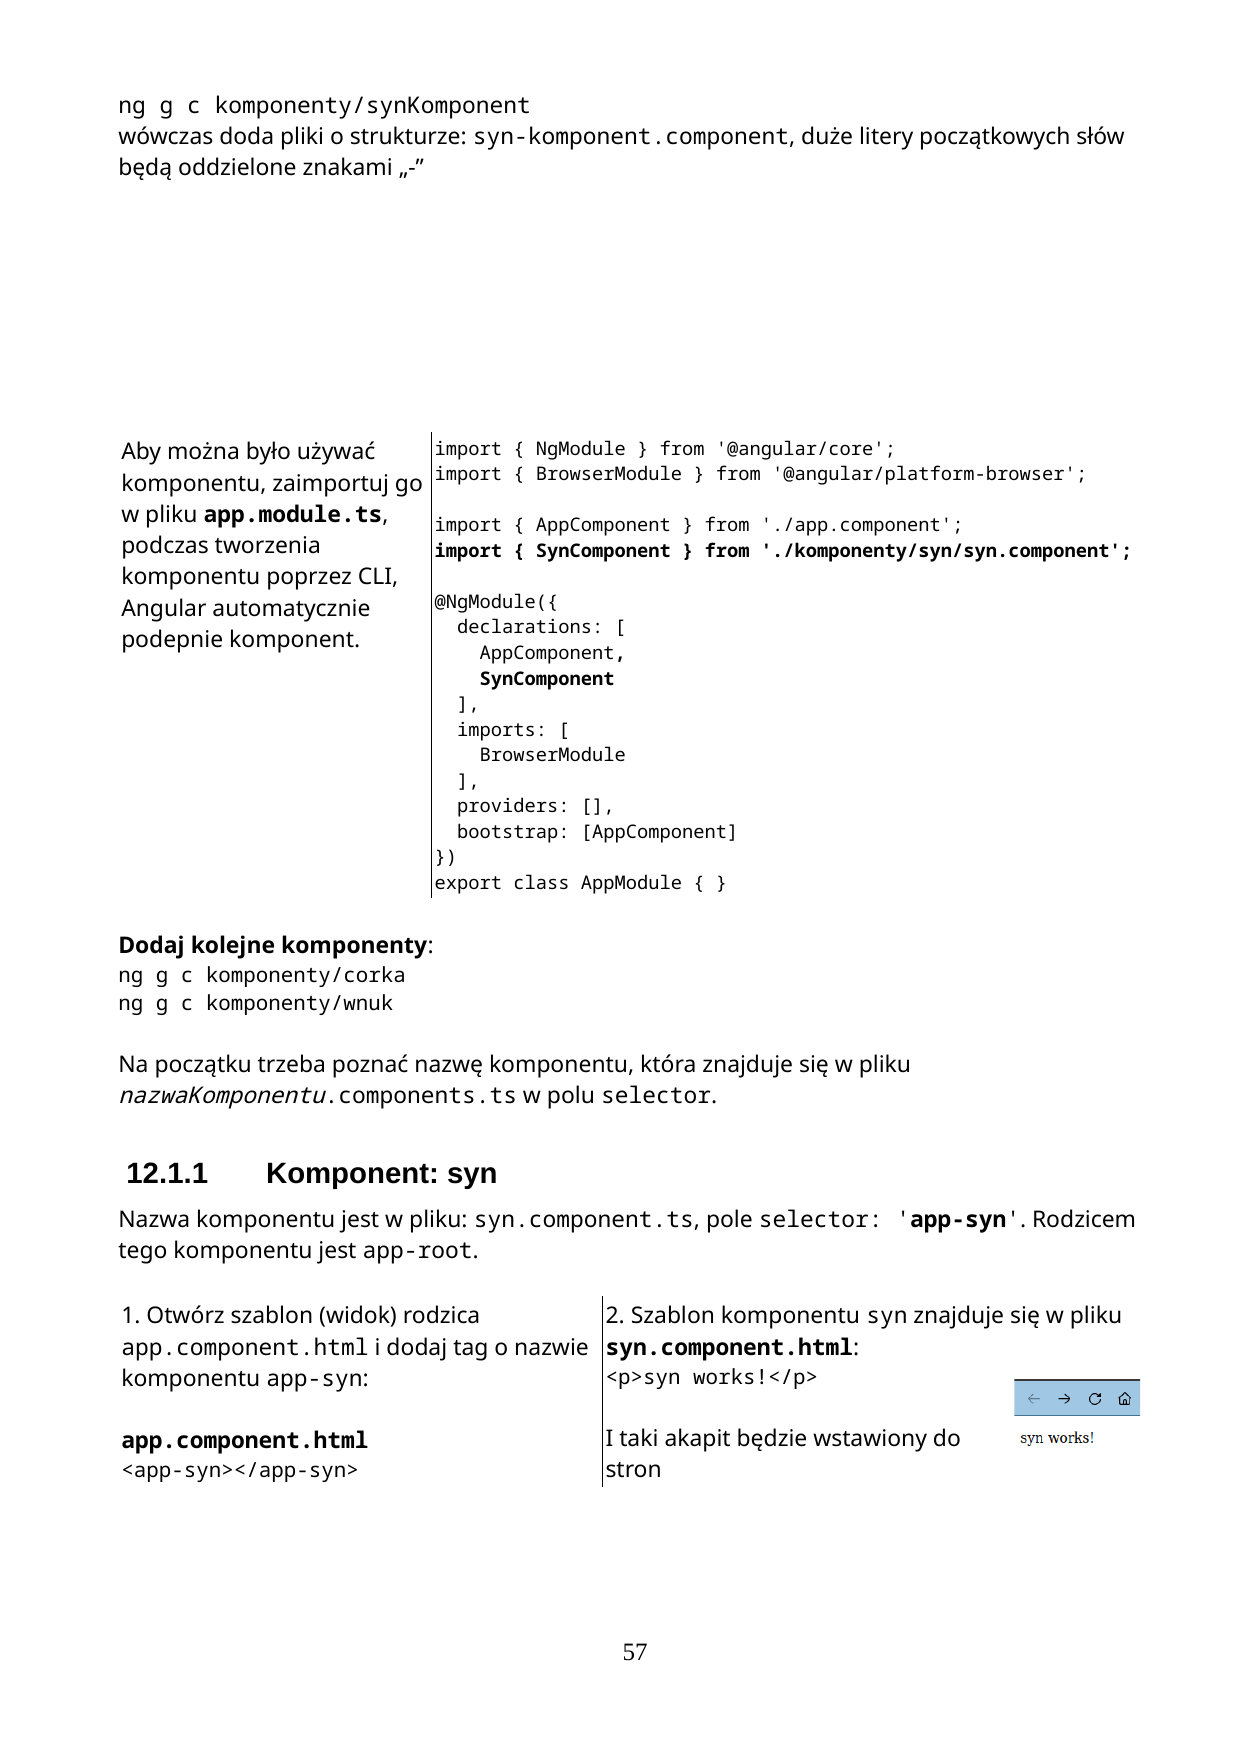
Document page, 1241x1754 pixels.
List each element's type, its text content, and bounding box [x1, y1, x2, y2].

text ng g c komponenty/synKomponent [118, 88, 1152, 120]
text Dodaj kolejne komponenty: [118, 929, 1152, 960]
text ng g c komponenty/wnuk [118, 988, 1152, 1017]
text wówczas doda pliki o strukturze: syn-komponent.component, duże litery początkowych słów będą oddzielone znakami „-” [118, 120, 1152, 182]
subtitle Komponent: syn [118, 1156, 1152, 1190]
text Nazwa komponentu jest w pliku: syn.component.ts, pole selector: 'app-syn'. Rodzicem tego komponentu jest app-root. [118, 1203, 1152, 1265]
text ng g c komponenty/corka [118, 960, 1152, 988]
table_header Aby można było używać komponentu, zaimportuj go w pliku app.module.ts, podczas tworzenia komponentu poprzez CLI, Angular automatycznie podepnie komponent. [118, 432, 431, 897]
table_header 2. Szablon komponentu syn znajduje się w pliku syn.component.html: <p>syn works!</p> I taki akapit będzie wstawiony do stron [603, 1296, 1152, 1487]
picture [1014, 1379, 1141, 1455]
table_header 1. Otwórz szablon (widok) rodzica app.component.html i dodaj tag o nazwie komponentu app-syn: app.component.html <app-syn></app-syn> [118, 1296, 602, 1487]
text Na początku trzeba poznać nazwę komponentu, która znajduje się w pliku nazwaKomponentu.components.ts w polu selector. [118, 1048, 1152, 1111]
table_header import { NgModule } from '@angular/core'; import { BrowserModule } from '@angular/platform-browser'; import { AppComponent } from './app.component'; import { SynComponent } from './komponenty/syn/syn.component'; @NgModule({ declarations: [ AppComponent, SynComponent ], imports: [ BrowserModule ], providers: [], bootstrap: [AppComponent] }) export class AppModule { } [432, 432, 1152, 897]
